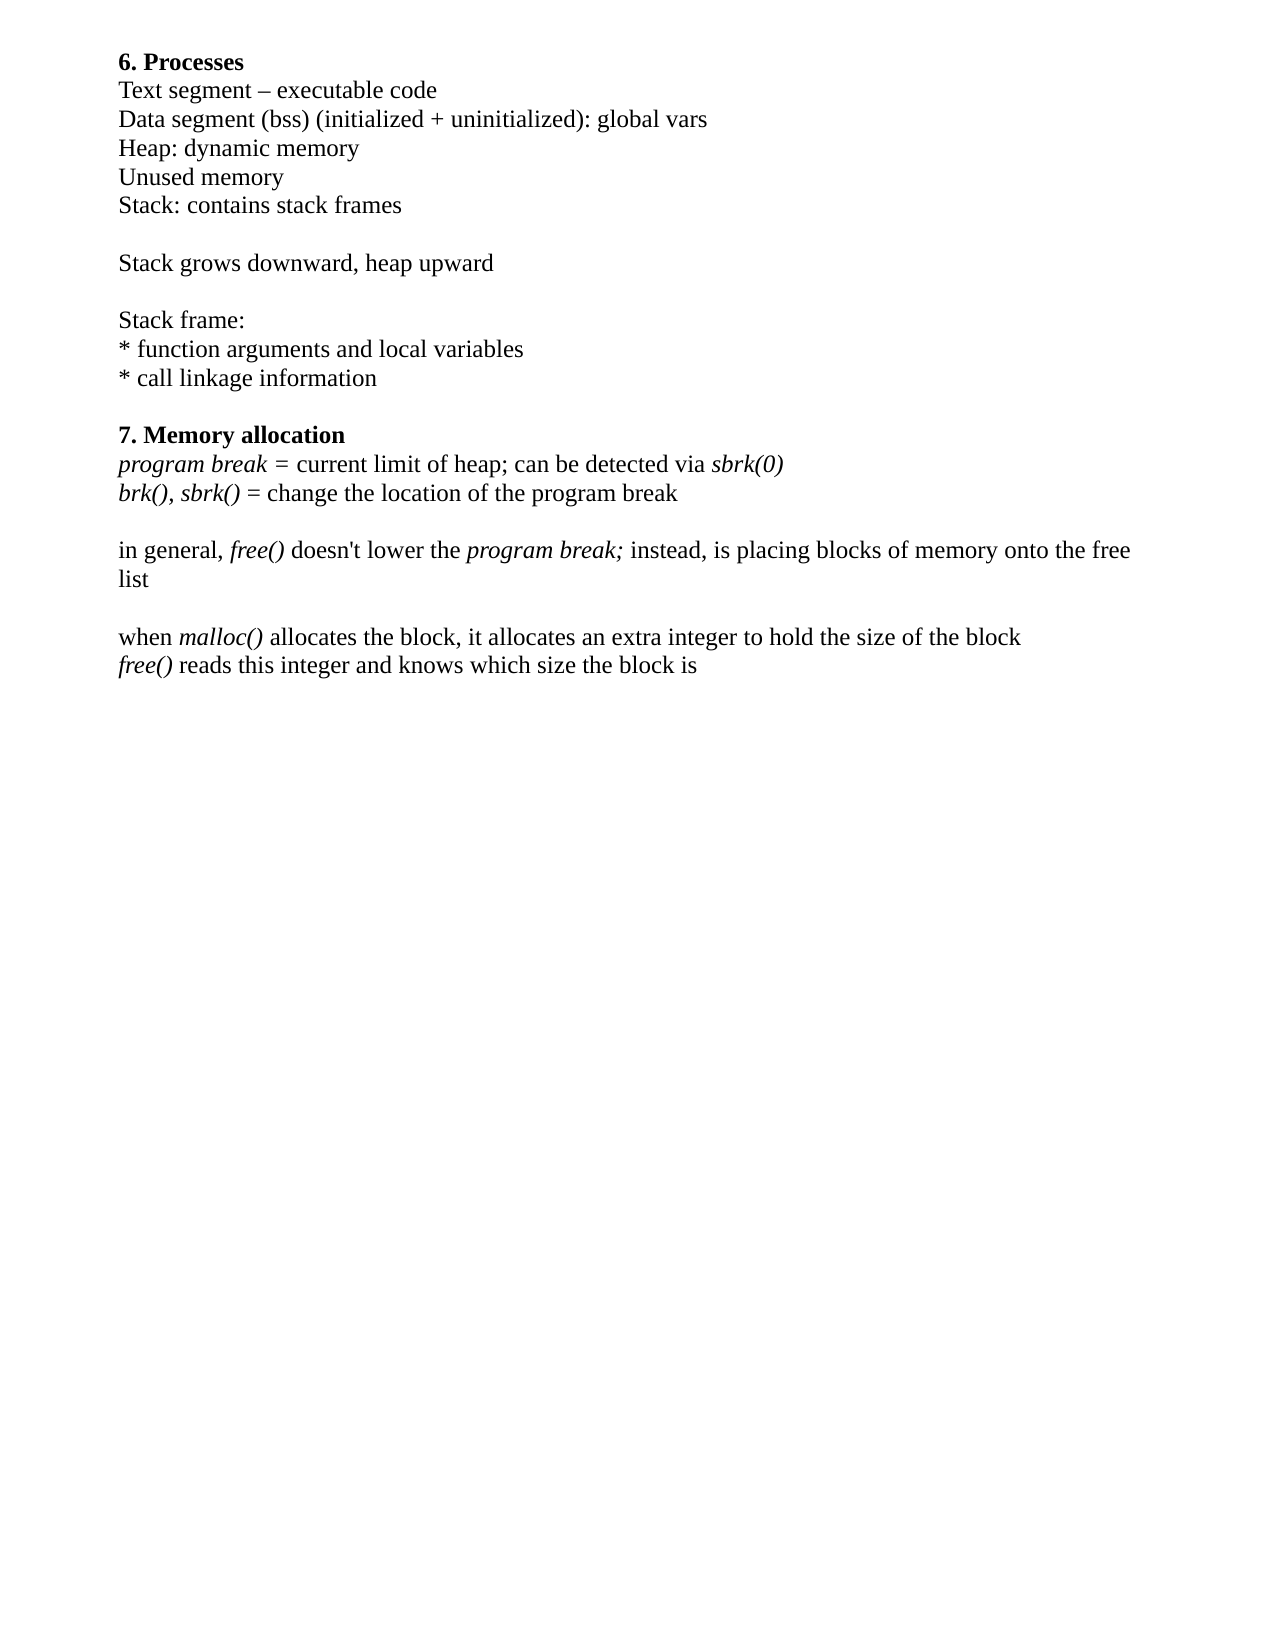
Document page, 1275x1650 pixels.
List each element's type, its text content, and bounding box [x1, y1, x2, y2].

text Unused memory [118, 162, 1157, 191]
text free() reads this integer and knows which size the block is [118, 651, 1157, 679]
text Stack: contains stack frames [118, 191, 1157, 219]
text * function arguments and local variables [118, 334, 1157, 363]
text Heap: dynamic memory [118, 133, 1157, 162]
text program break = current limit of heap; can be detected via sbrk(0) [118, 449, 1157, 478]
text brk(), sbrk() = change the location of the program break [118, 478, 1157, 507]
text in general, free() doesn't lower the program break; instead, is placing blocks of memory onto the free list [118, 536, 1157, 593]
text Text segment – executable code [118, 76, 1157, 104]
text 7. Memory allocation [118, 421, 1157, 449]
text when malloc() allocates the block, it allocates an extra integer to hold the size of the block [118, 622, 1157, 651]
text Data segment (bss) (initialized + uninitialized): global vars [118, 104, 1157, 133]
text Stack grows downward, heap upward [118, 248, 1157, 277]
text * call linkage information [118, 363, 1157, 392]
text Stack frame: [118, 306, 1157, 334]
text 6. Processes [118, 47, 1157, 76]
